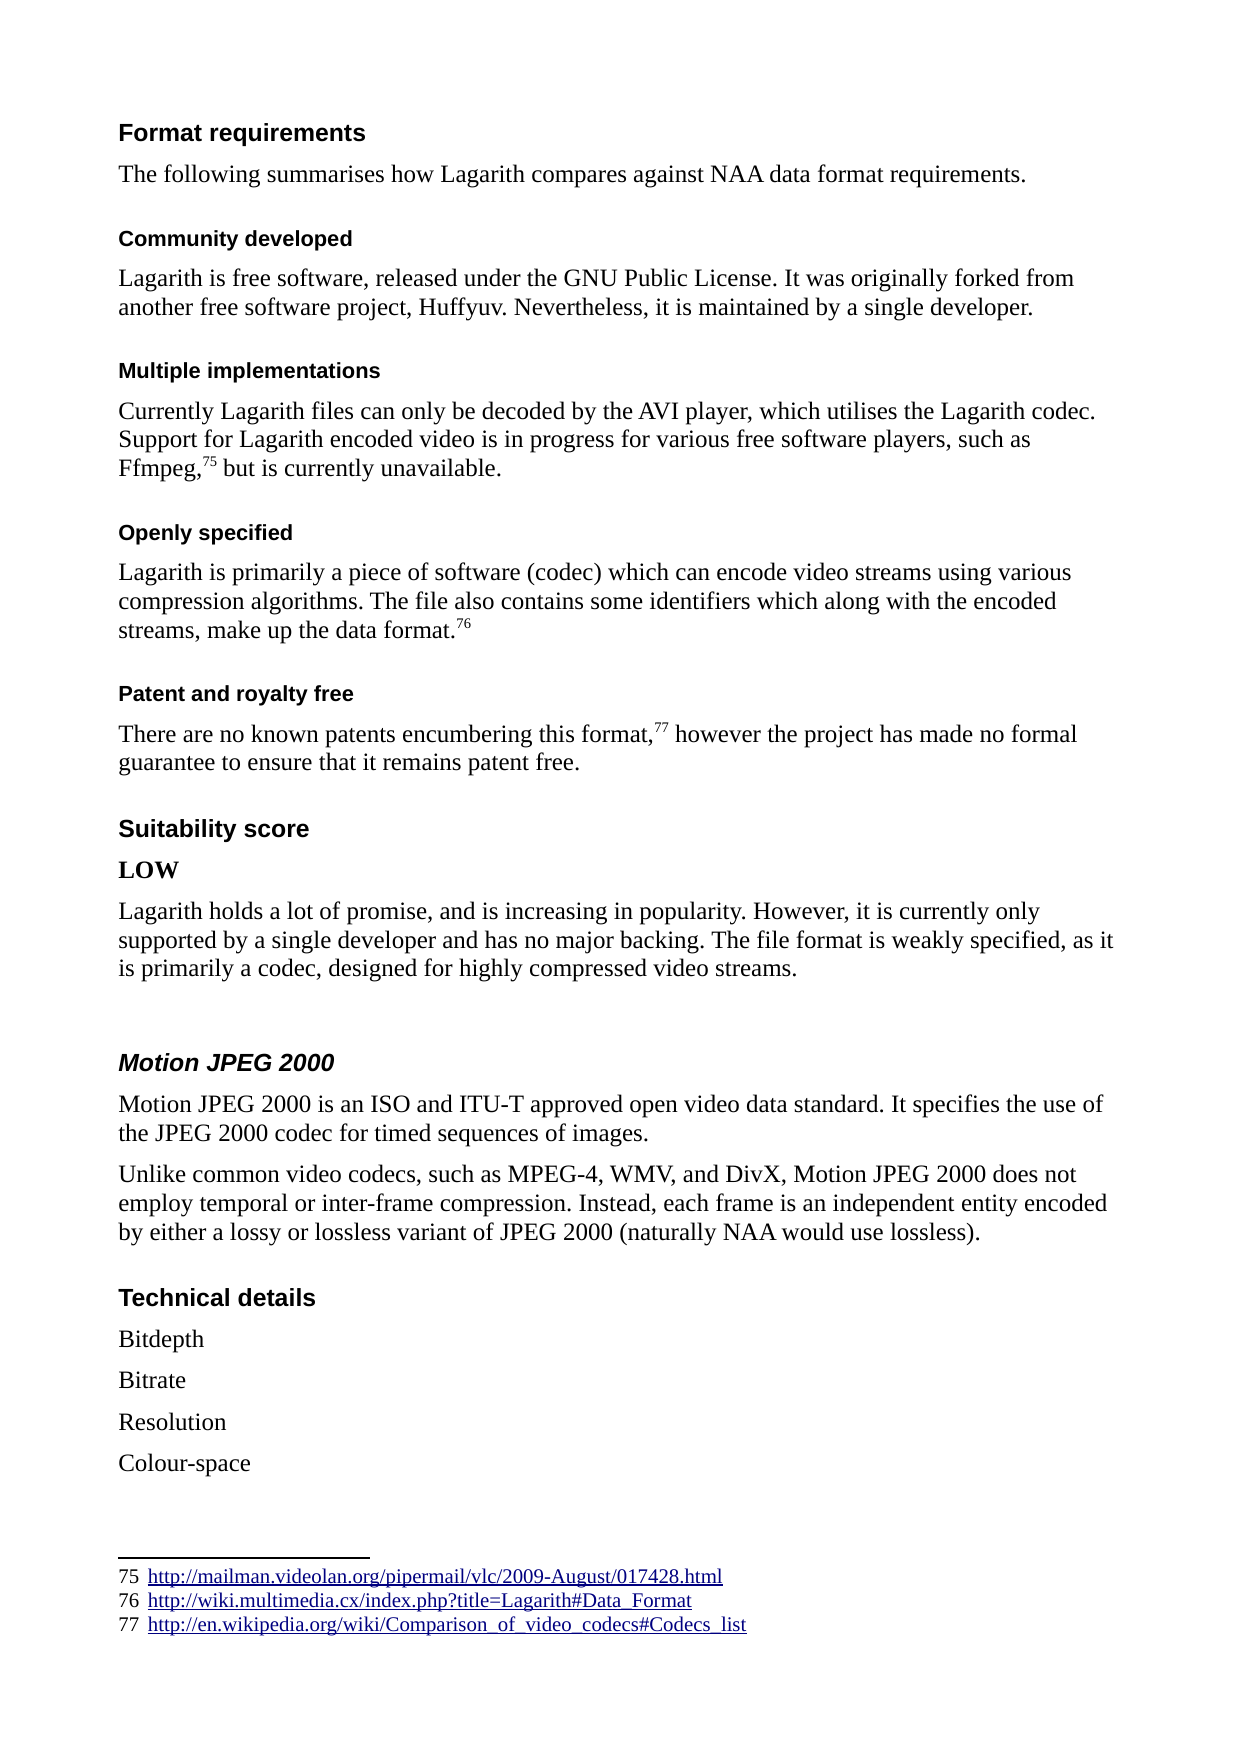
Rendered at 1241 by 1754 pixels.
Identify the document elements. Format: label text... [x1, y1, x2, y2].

text There are no known patents encumbering this format, however the project has made no formal guarantee to ensure that it remains patent free. [118, 719, 1122, 776]
text Colour-space [118, 1448, 1122, 1477]
text The following summarises how Lagarith compares against NAA data format requirements. [118, 159, 1122, 188]
subtitle Suitability score [118, 814, 1122, 842]
text Unlike common video codecs, such as MPEG-4, WMV, and DivX, Motion JPEG 2000 does not employ temporal or inter-frame compression. Instead, each frame is an independent entity encoded by either a lossy or lossless variant of JPEG 2000 (naturally NAA would use lossless). [118, 1159, 1122, 1246]
text Currently Lagarith files can only be decoded by the AVI player, which utilises the Lagarith codec. Support for Lagarith encoded video is in progress for various free software players, such as Ffmpeg, but is currently unavailable. [118, 396, 1122, 482]
subtitle Technical details [118, 1283, 1122, 1312]
text Lagarith is free software, released under the GNU Public License. It was originally forked from another free software project, Huffyuv. Nevertheless, it is maintained by a single developer. [118, 263, 1122, 321]
text Bitrate [118, 1366, 1122, 1394]
text LOW [118, 855, 1122, 883]
text Lagarith is primarily a piece of software (codec) which can encode video streams using various compression algorithms. The file also contains some identifiers which along with the encoded streams, make up the data format. [118, 557, 1122, 643]
text Lagarith holds a lot of promise, and is increasing in popularity. However, it is currently only supported by a single developer and has no major backing. The file format is weakly specified, as it is primarily a codec, designed for highly compressed video streams. [118, 896, 1122, 982]
subtitle Motion JPEG 2000 [118, 1048, 1122, 1077]
text http://mailman.videolan.org/pipermail/vlc/2009-August/017428.html [118, 1564, 1122, 1588]
subtitle Patent and royalty free [118, 681, 1122, 706]
subtitle Openly specified [118, 519, 1122, 545]
text http://wiki.multimedia.cx/index.php?title=Lagarith#Data_Format [118, 1588, 1122, 1612]
subtitle Format requirements [118, 118, 1122, 147]
text Resolution [118, 1407, 1122, 1436]
text Motion JPEG 2000 is an ISO and ITU-T approved open video data standard. It specifies the use of the JPEG 2000 codec for timed sequences of images. [118, 1089, 1122, 1147]
text Bitdepth [118, 1324, 1122, 1353]
text http://en.wikipedia.org/wiki/Comparison_of_video_codecs#Codecs_list [118, 1612, 1122, 1636]
subtitle Community developed [118, 225, 1122, 251]
subtitle Multiple implementations [118, 358, 1122, 383]
